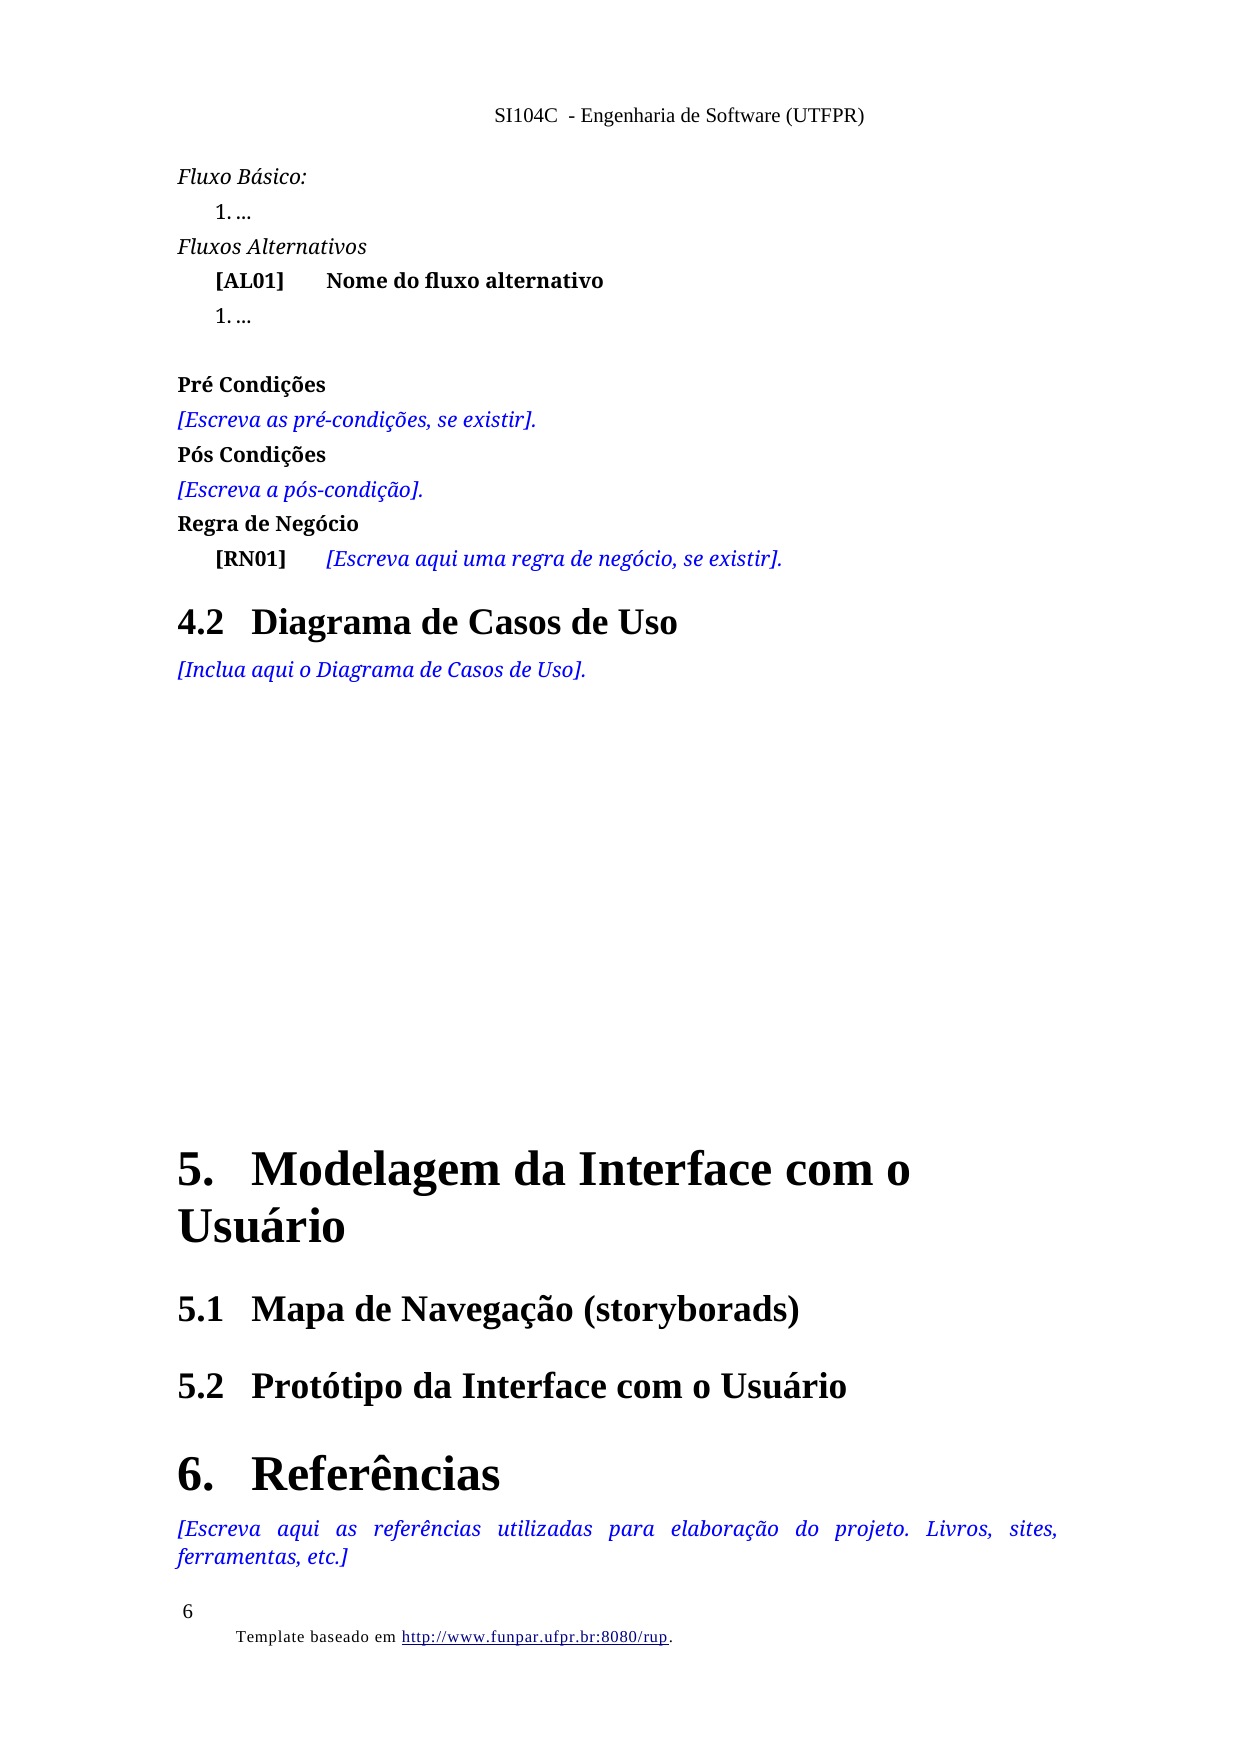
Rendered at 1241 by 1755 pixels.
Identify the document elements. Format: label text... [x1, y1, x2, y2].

subtitle Mapa de Navegação (storyborads) [177, 1287, 1063, 1330]
text Fluxo Básico: [177, 162, 1061, 191]
list Nome do fluxo alternativo [215, 267, 1063, 295]
list ... [215, 301, 1063, 330]
subtitle Modelagem da Interface com o Usuário [177, 1138, 1063, 1253]
text [Escreva as pré-condições, se existir]. [177, 405, 1061, 434]
subtitle Referências [177, 1444, 1063, 1501]
text Pré Condições [177, 371, 1061, 399]
subtitle Diagrama de Casos de Uso [177, 599, 1063, 643]
list ... [215, 197, 1063, 226]
text [Escreva aqui as referências utilizadas para elaboração do projeto. Livros, sites, ferramentas, etc.] [177, 1514, 1061, 1571]
text Pós Condições [177, 440, 1061, 468]
subtitle Protótipo da Interface com o Usuário [177, 1363, 1063, 1406]
text [Inclua aqui o Diagrama de Casos de Uso]. [177, 655, 1061, 684]
list [Escreva aqui uma regra de negócio, se existir]. [215, 544, 1063, 572]
text [Escreva a pós-condição]. [177, 475, 1061, 503]
text Fluxos Alternativos [177, 232, 1061, 260]
text Regra de Negócio [177, 509, 1061, 538]
